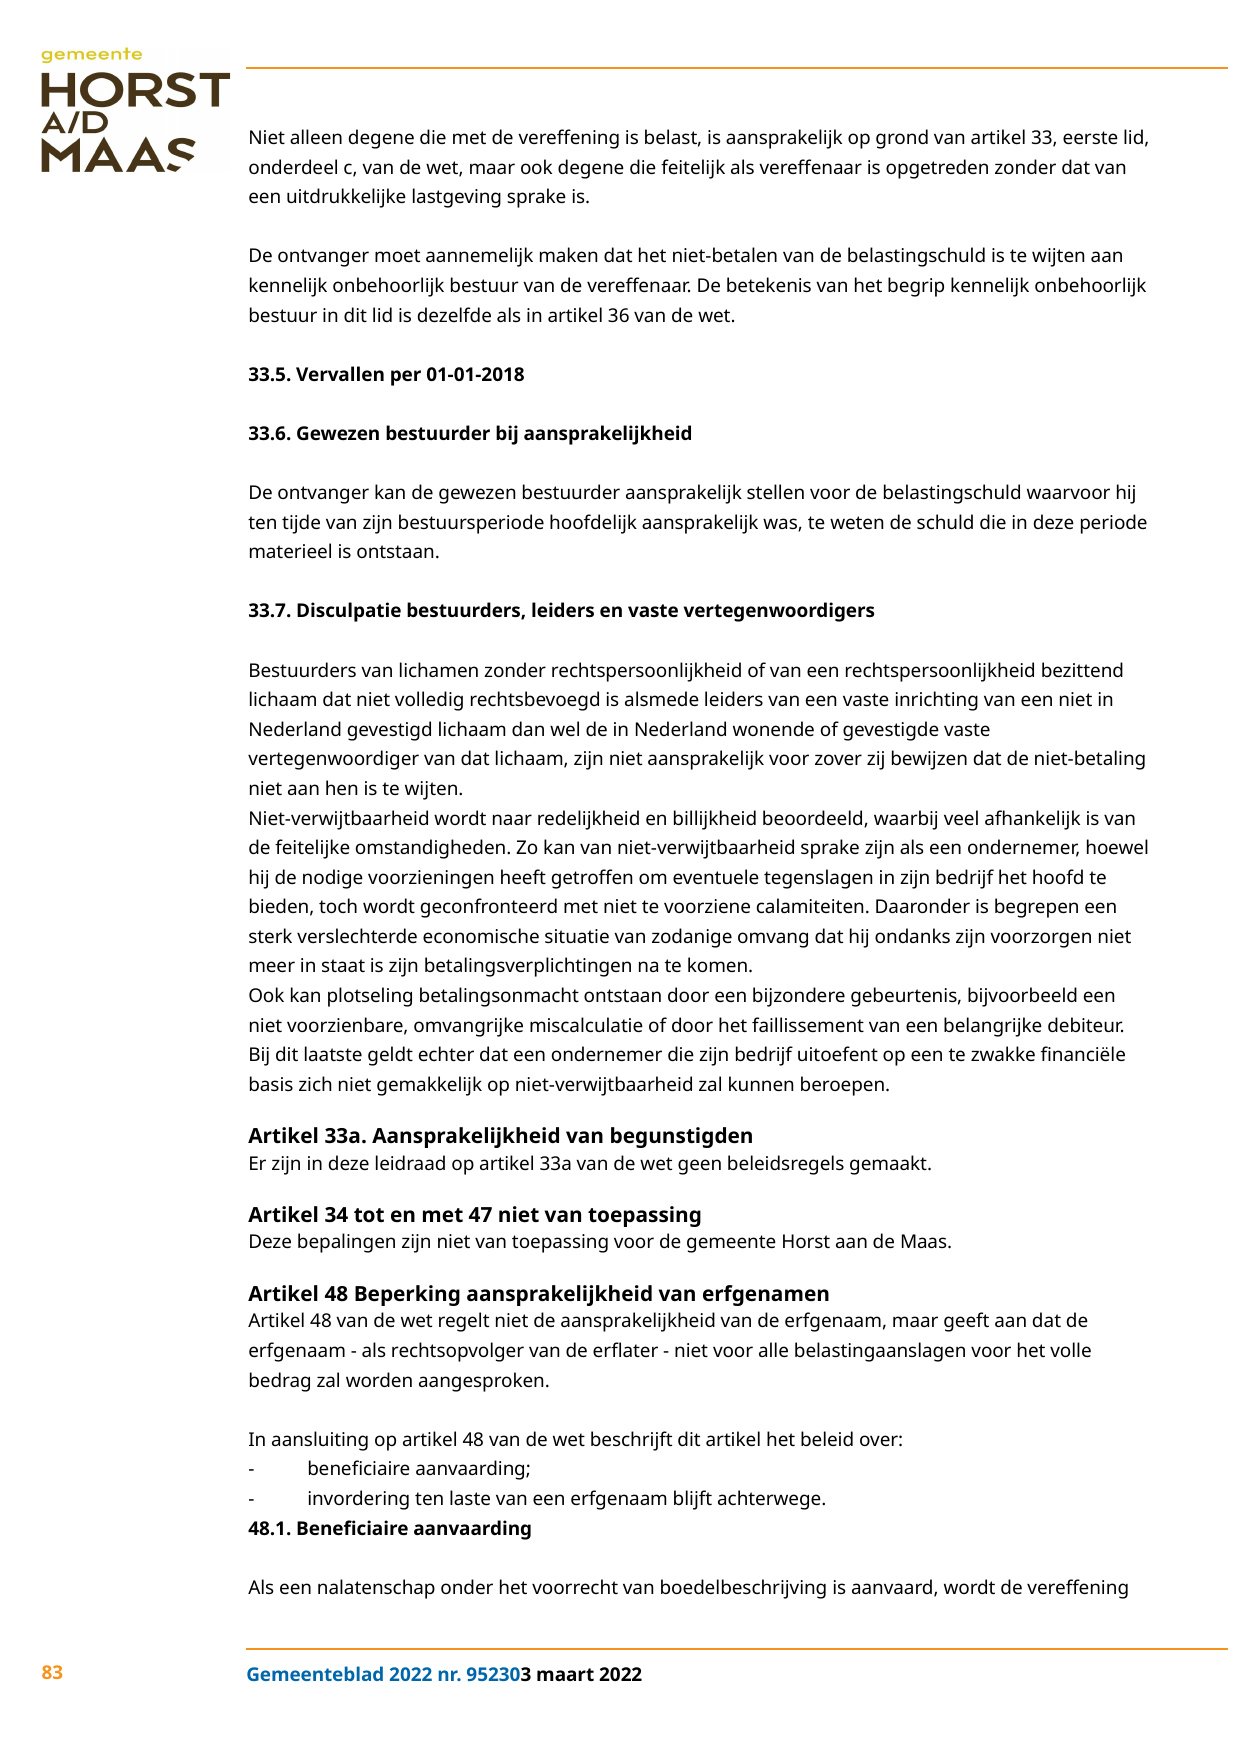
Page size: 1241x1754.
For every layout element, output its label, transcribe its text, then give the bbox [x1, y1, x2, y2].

text 33.5. Vervallen per 01-01-2018 [248, 361, 1152, 387]
list invordering ten laste van een erfgenaam blijft achterwege. [248, 1485, 1152, 1511]
text Artikel 48 Beperking aansprakelijkheid van erfgenamen [248, 1279, 1152, 1308]
text Als een nalatenschap onder het voorrecht van boedelbeschrijving is aanvaard, wordt de vereffening [248, 1574, 1152, 1599]
text Er zijn in deze leidraad op artikel 33a van de wet geen beleidsregels gemaakt. [248, 1150, 1152, 1176]
text 33.7. Disculpatie bestuurders, leiders en vaste vertegenwoordigers [248, 598, 1152, 623]
text De ontvanger moet aannemelijk maken dat het niet-betalen van de belastingschuld is te wijten aan kennelijk onbehoorlijk bestuur van de vereffenaar. De betekenis van het begrip kennelijk onbehoorlijk bestuur in dit lid is dezelfde als in artikel 36 van de wet. [248, 243, 1152, 328]
text Artikel 34 tot en met 47 niet van toepassing [248, 1200, 1152, 1229]
text De ontvanger kan de gewezen bestuurder aansprakelijk stellen voor de belastingschuld waarvoor hij ten tijde van zijn bestuursperiode hoofdelijk aansprakelijk was, te weten de schuld die in deze periode materieel is ontstaan. [248, 479, 1152, 564]
list beneficiaire aanvaarding; [248, 1456, 1152, 1481]
text Niet-verwijtbaarheid wordt naar redelijkheid en billijkheid beoordeeld, waarbij veel afhankelijk is van de feitelijke omstandigheden. Zo kan van niet-verwijtbaarheid sprake zijn als een ondernemer, hoewel hij de nodige voorzieningen heeft getroffen om eventuele tegenslagen in zijn bedrijf het hoofd te bieden, toch wordt geconfronteerd met niet te voorziene calamiteiten. Daaronder is begrepen een sterk verslechterde economische situatie van zodanige omvang dat hij ondanks zijn voorzorgen niet meer in staat is zijn betalingsverplichtingen na te komen. [248, 805, 1152, 978]
text 48.1. Beneficiaire aanvaarding [248, 1515, 1152, 1540]
text Artikel 48 van de wet regelt niet de aansprakelijkheid van de erfgenaam, maar geeft aan dat de erfgenaam - als rechtsopvolger van de erflater - niet voor alle belastingaanslagen voor het volle bedrag zal worden aangesproken. [248, 1308, 1152, 1392]
picture [41, 47, 231, 172]
text Bestuurders van lichamen zonder rechtspersoonlijkheid of van een rechtspersoonlijkheid bezittend lichaam dat niet volledig rechtsbevoegd is alsmede leiders van een vaste inrichting van een niet in Nederland gevestigd lichaam dan wel de in Nederland wonende of gevestigde vaste vertegenwoordiger van dat lichaam, zijn niet aansprakelijk voor zover zij bewijzen dat de niet-betaling niet aan hen is te wijten. [248, 657, 1152, 801]
text 33.6. Gewezen bestuurder bij aansprakelijkheid [248, 420, 1152, 446]
text In aansluiting op artikel 48 van de wet beschrijft dit artikel het beleid over: [248, 1426, 1152, 1452]
text Niet alleen degene die met de vereffening is belast, is aansprakelijk op grond van artikel 33, eerste lid, onderdeel c, van de wet, maar ook degene die feitelijk als vereffenaar is opgetreden zonder dat van een uitdrukkelijke lastgeving sprake is. [248, 124, 1152, 209]
text Deze bepalingen zijn niet van toepassing voor de gemeente Horst aan de Maas. [248, 1229, 1152, 1254]
text Ook kan plotseling betalingsonmacht ontstaan door een bijzondere gebeurtenis, bijvoorbeeld een niet voorzienbare, omvangrijke miscalculatie of door het faillissement van een belangrijke debiteur. Bij dit laatste geldt echter dat een ondernemer die zijn bedrijf uitoefent op een te zwakke financiële basis zich niet gemakkelijk op niet-verwijtbaarheid zal kunnen beroepen. [248, 982, 1152, 1097]
text Artikel 33a. Aansprakelijkheid van begunstigden [248, 1121, 1152, 1150]
